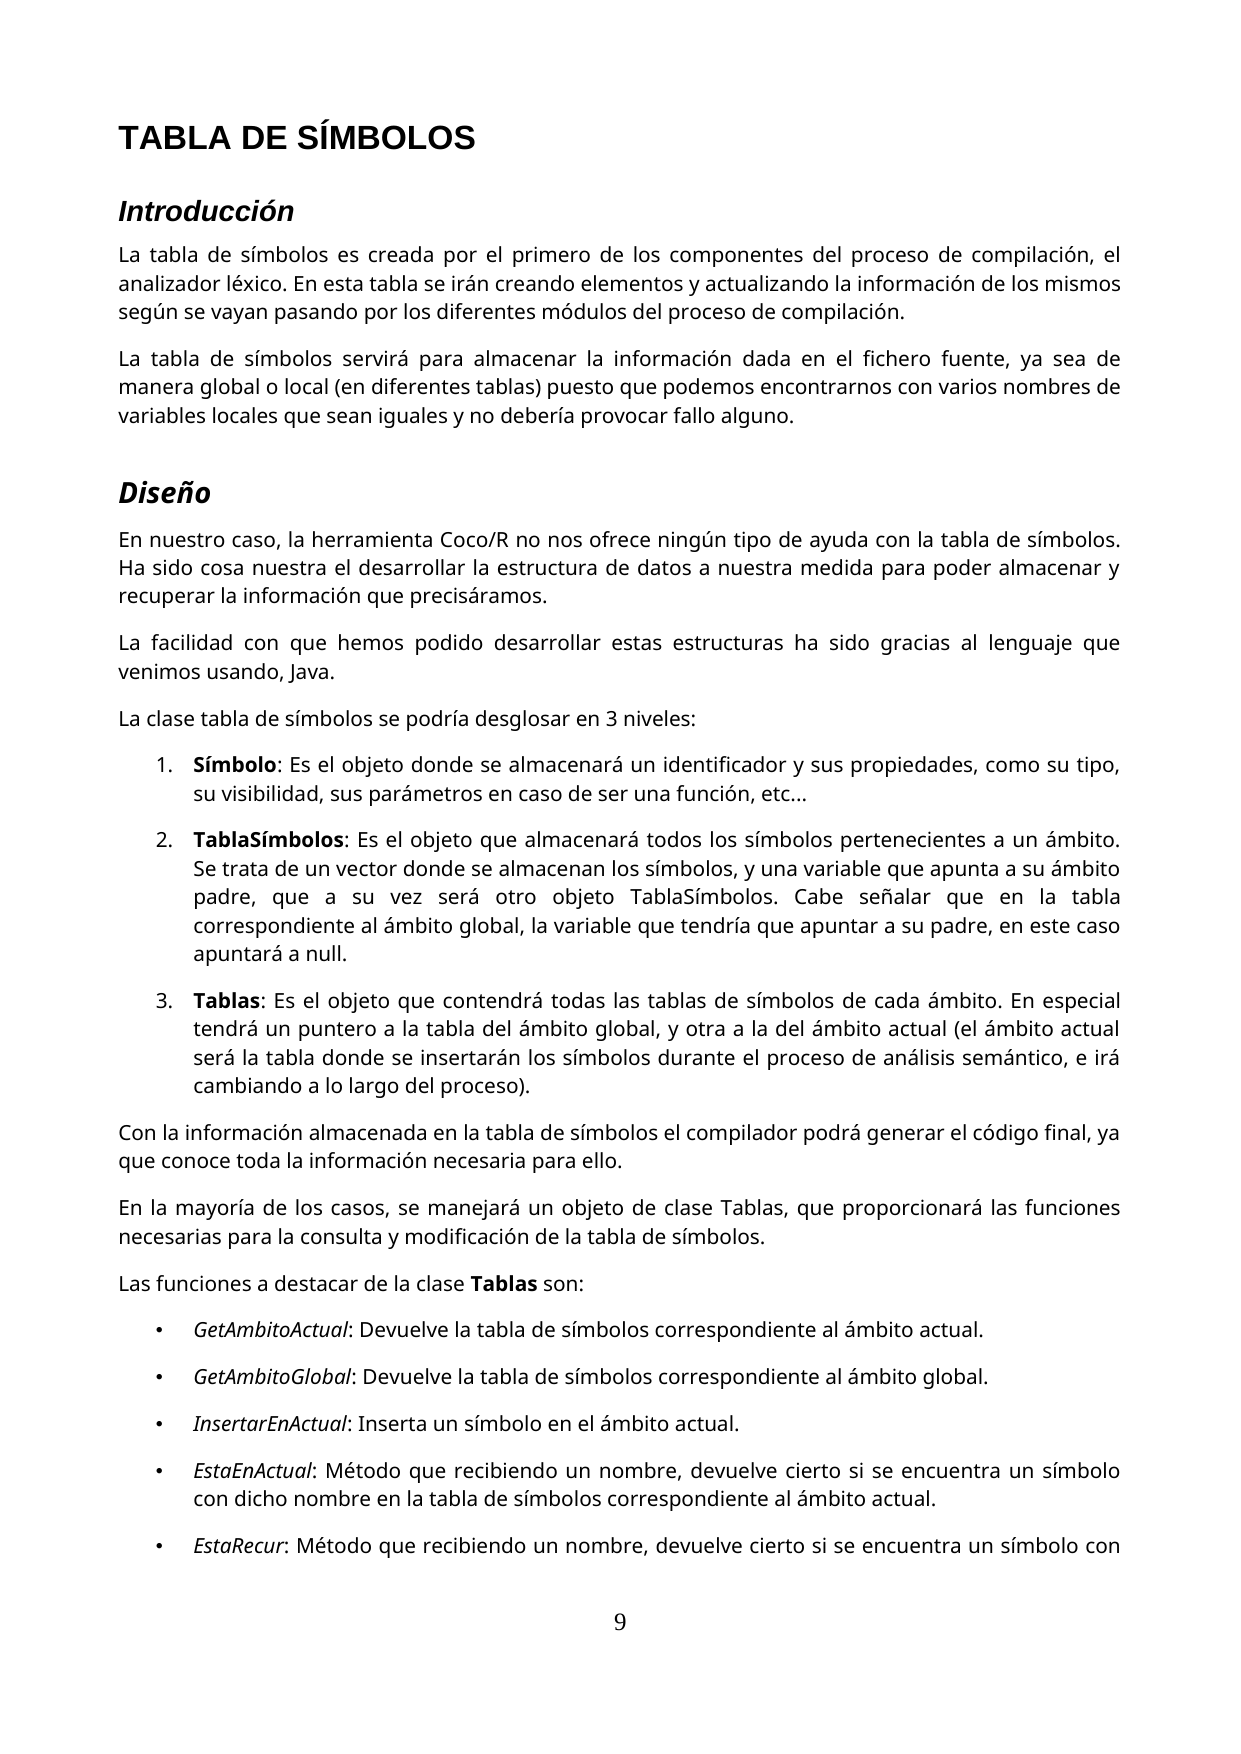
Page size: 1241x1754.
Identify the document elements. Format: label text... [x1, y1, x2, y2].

list Símbolo: Es el objeto donde se almacenará un identificador y sus propiedades, como su tipo, su visibilidad, sus parámetros en caso de ser una función, etc... [156, 750, 1122, 807]
text Las funciones a destacar de la clase Tablas son: [118, 1269, 1122, 1297]
text La clase tabla de símbolos se podría desglosar en 3 niveles: [118, 704, 1122, 732]
list InsertarEnActual: Inserta un símbolo en el ámbito actual. [156, 1409, 1122, 1437]
list TablaSímbolos: Es el objeto que almacenará todos los símbolos pertenecientes a un ámbito. Se trata de un vector donde se almacenan los símbolos, y una variable que apunta a su ámbito padre, que a su vez será otro objeto TablaSímbolos. Cabe señalar que en la tabla correspondiente al ámbito global, la variable que tendría que apuntar a su padre, en este caso apuntará a null. [156, 826, 1122, 968]
text En la mayoría de los casos, se manejará un objeto de clase Tablas, que proporcionará las funciones necesarias para la consulta y modificación de la tabla de símbolos. [118, 1193, 1122, 1250]
subtitle Introducción [118, 194, 1122, 228]
text En nuestro caso, la herramienta Coco/R no nos ofrece ningún tipo de ayuda con la tabla de símbolos. Ha sido cosa nuestra el desarrollar la estructura de datos a nuestra medida para poder almacenar y recuperar la información que precisáramos. [118, 525, 1122, 610]
subtitle TABLA DE SÍMBOLOS [118, 118, 1122, 157]
list Tablas: Es el objeto que contendrá todas las tablas de símbolos de cada ámbito. En especial tendrá un puntero a la tabla del ámbito global, y otra a la del ámbito actual (el ámbito actual será la tabla donde se insertarán los símbolos durante el proceso de análisis semántico, e irá cambiando a lo largo del proceso). [156, 986, 1122, 1100]
text La tabla de símbolos servirá para almacenar la información dada en el fichero fuente, ya sea de manera global o local (en diferentes tablas) puesto que podemos encontrarnos con varios nombres de variables locales que sean iguales y no debería provocar fallo alguno. [118, 344, 1122, 429]
list GetAmbitoActual: Devuelve la tabla de símbolos correspondiente al ámbito actual. [156, 1315, 1122, 1344]
subtitle Diseño [118, 473, 1122, 512]
list EstaRecur: Método que recibiendo un nombre, devuelve cierto si se encuentra un símbolo con [156, 1531, 1122, 1559]
list GetAmbitoGlobal: Devuelve la tabla de símbolos correspondiente al ámbito global. [156, 1362, 1122, 1391]
list EstaEnActual: Método que recibiendo un nombre, devuelve cierto si se encuentra un símbolo con dicho nombre en la tabla de símbolos correspondiente al ámbito actual. [156, 1456, 1122, 1513]
text Con la información almacenada en la tabla de símbolos el compilador podrá generar el código final, ya que conoce toda la información necesaria para ello. [118, 1118, 1122, 1175]
text La facilidad con que hemos podido desarrollar estas estructuras ha sido gracias al lenguaje que venimos usando, Java. [118, 628, 1122, 685]
text La tabla de símbolos es creada por el primero de los componentes del proceso de compilación, el analizador léxico. En esta tabla se irán creando elementos y actualizando la información de los mismos según se vayan pasando por los diferentes módulos del proceso de compilación. [118, 240, 1122, 326]
